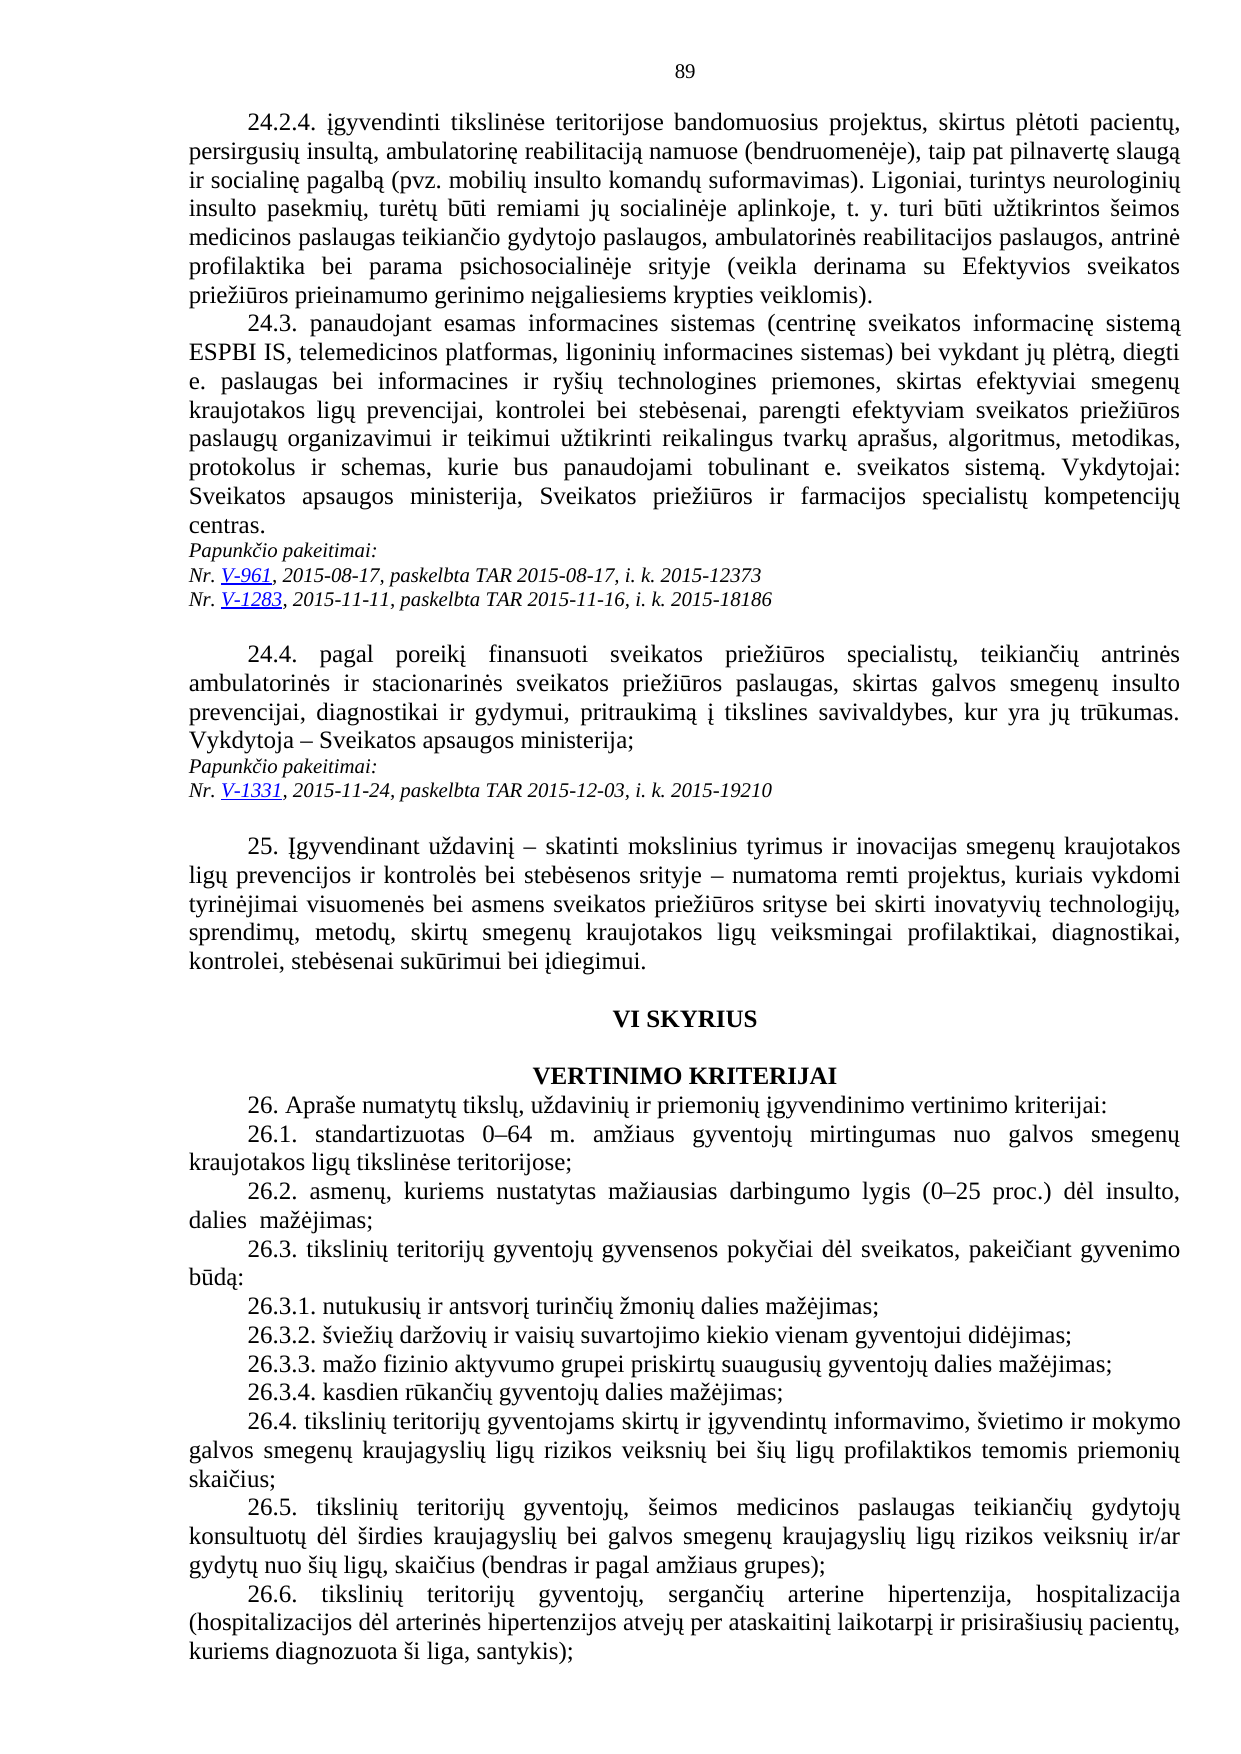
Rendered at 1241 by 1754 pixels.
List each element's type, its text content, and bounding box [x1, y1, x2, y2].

text Nr. V-1331, 2015-11-24, paskelbta TAR 2015-12-03, i. k. 2015-19210 [188, 778, 1181, 802]
text Nr. V-1283, 2015-11-11, paskelbta TAR 2015-11-16, i. k. 2015-18186 [188, 587, 1181, 611]
text 24.4. pagal poreikį finansuoti sveikatos priežiūros specialistų, teikiančių antrinės ambulatorinės ir stacionarinės sveikatos priežiūros paslaugas, skirtas galvos smegenų insulto prevencijai, diagnostikai ir gydymui, pritraukimą į tikslines savivaldybes, kur yra jų trūkumas. Vykdytoja – Sveikatos apsaugos ministerija; [188, 639, 1181, 754]
text 26.3.2. šviežių daržovių ir vaisių suvartojimo kiekio vienam gyventojui didėjimas; [188, 1320, 1181, 1349]
text 26. Apraše numatytų tikslų, uždavinių ir priemonių įgyvendinimo vertinimo kriterijai: [188, 1090, 1181, 1119]
text 26.2. asmenų, kuriems nustatytas mažiausias darbingumo lygis (0–25 proc.) dėl insulto, dalies mažėjimas; [188, 1176, 1181, 1234]
text Papunkčio pakeitimai: [188, 754, 1181, 778]
text 26.1. standartizuotas 0–64 m. amžiaus gyventojų mirtingumas nuo galvos smegenų kraujotakos ligų tikslinėse teritorijose; [188, 1119, 1181, 1176]
text Nr. V-961, 2015-08-17, paskelbta TAR 2015-08-17, i. k. 2015-12373 [188, 562, 1181, 587]
text 26.3.3. mažo fizinio aktyvumo grupei priskirtų suaugusių gyventojų dalies mažėjimas; [188, 1349, 1181, 1377]
text 25. Įgyvendinant uždavinį – skatinti mokslinius tyrimus ir inovacijas smegenų kraujotakos ligų prevencijos ir kontrolės bei stebėsenos srityje – numatoma remti projektus, kuriais vykdomi tyrinėjimai visuomenės bei asmens sveikatos priežiūros srityse bei skirti inovatyvių technologijų, sprendimų, metodų, skirtų smegenų kraujotakos ligų veiksmingai profilaktikai, diagnostikai, kontrolei, stebėsenai sukūrimui bei įdiegimui. [188, 831, 1181, 975]
text Papunkčio pakeitimai: [188, 538, 1181, 562]
text VI SKYRIUS [188, 1004, 1181, 1032]
text 26.4. tikslinių teritorijų gyventojams skirtų ir įgyvendintų informavimo, švietimo ir mokymo galvos smegenų kraujagyslių ligų rizikos veiksnių bei šių ligų profilaktikos temomis priemonių skaičius; [188, 1406, 1181, 1492]
text 26.3.4. kasdien rūkančių gyventojų dalies mažėjimas; [188, 1377, 1181, 1406]
text 26.3. tikslinių teritorijų gyventojų gyvensenos pokyčiai dėl sveikatos, pakeičiant gyvenimo būdą: [188, 1234, 1181, 1291]
text VERTINIMO KRITERIJAI [188, 1061, 1181, 1090]
text 26.6. tikslinių teritorijų gyventojų, sergančių arterine hipertenzija, hospitalizacija (hospitalizacijos dėl arterinės hipertenzijos atvejų per ataskaitinį laikotarpį ir prisirašiusių pacientų, kuriems diagnozuota ši liga, santykis); [188, 1579, 1181, 1665]
text 24.3. panaudojant esamas informacines sistemas (centrinę sveikatos informacinę sistemą ESPBI IS, telemedicinos platformas, ligoninių informacines sistemas) bei vykdant jų plėtrą, diegti e. paslaugas bei informacines ir ryšių technologines priemones, skirtas efektyviai smegenų kraujotakos ligų prevencijai, kontrolei bei stebėsenai, parengti efektyviam sveikatos priežiūros paslaugų organizavimui ir teikimui užtikrinti reikalingus tvarkų aprašus, algoritmus, metodikas, protokolus ir schemas, kurie bus panaudojami tobulinant e. sveikatos sistemą. Vykdytojai: Sveikatos apsaugos ministerija, Sveikatos priežiūros ir farmacijos specialistų kompetencijų centras. [188, 308, 1181, 538]
text 24.2.4. įgyvendinti tikslinėse teritorijose bandomuosius projektus, skirtus plėtoti pacientų, persirgusių insultą, ambulatorinę reabilitaciją namuose (bendruomenėje), taip pat pilnavertę slaugą ir socialinę pagalbą (pvz. mobilių insulto komandų suformavimas). Ligoniai, turintys neurologinių insulto pasekmių, turėtų būti remiami jų socialinėje aplinkoje, t. y. turi būti užtikrintos šeimos medicinos paslaugas teikiančio gydytojo paslaugos, ambulatorinės reabilitacijos paslaugos, antrinė profilaktika bei parama psichosocialinėje srityje (veikla derinama su Efektyvios sveikatos priežiūros prieinamumo gerinimo neįgaliesiems krypties veiklomis). [188, 107, 1181, 308]
text 26.3.1. nutukusių ir antsvorį turinčių žmonių dalies mažėjimas; [188, 1291, 1181, 1320]
text 26.5. tikslinių teritorijų gyventojų, šeimos medicinos paslaugas teikiančių gydytojų konsultuotų dėl širdies kraujagyslių bei galvos smegenų kraujagyslių ligų rizikos veiksnių ir/ar gydytų nuo šių ligų, skaičius (bendras ir pagal amžiaus grupes); [188, 1492, 1181, 1579]
